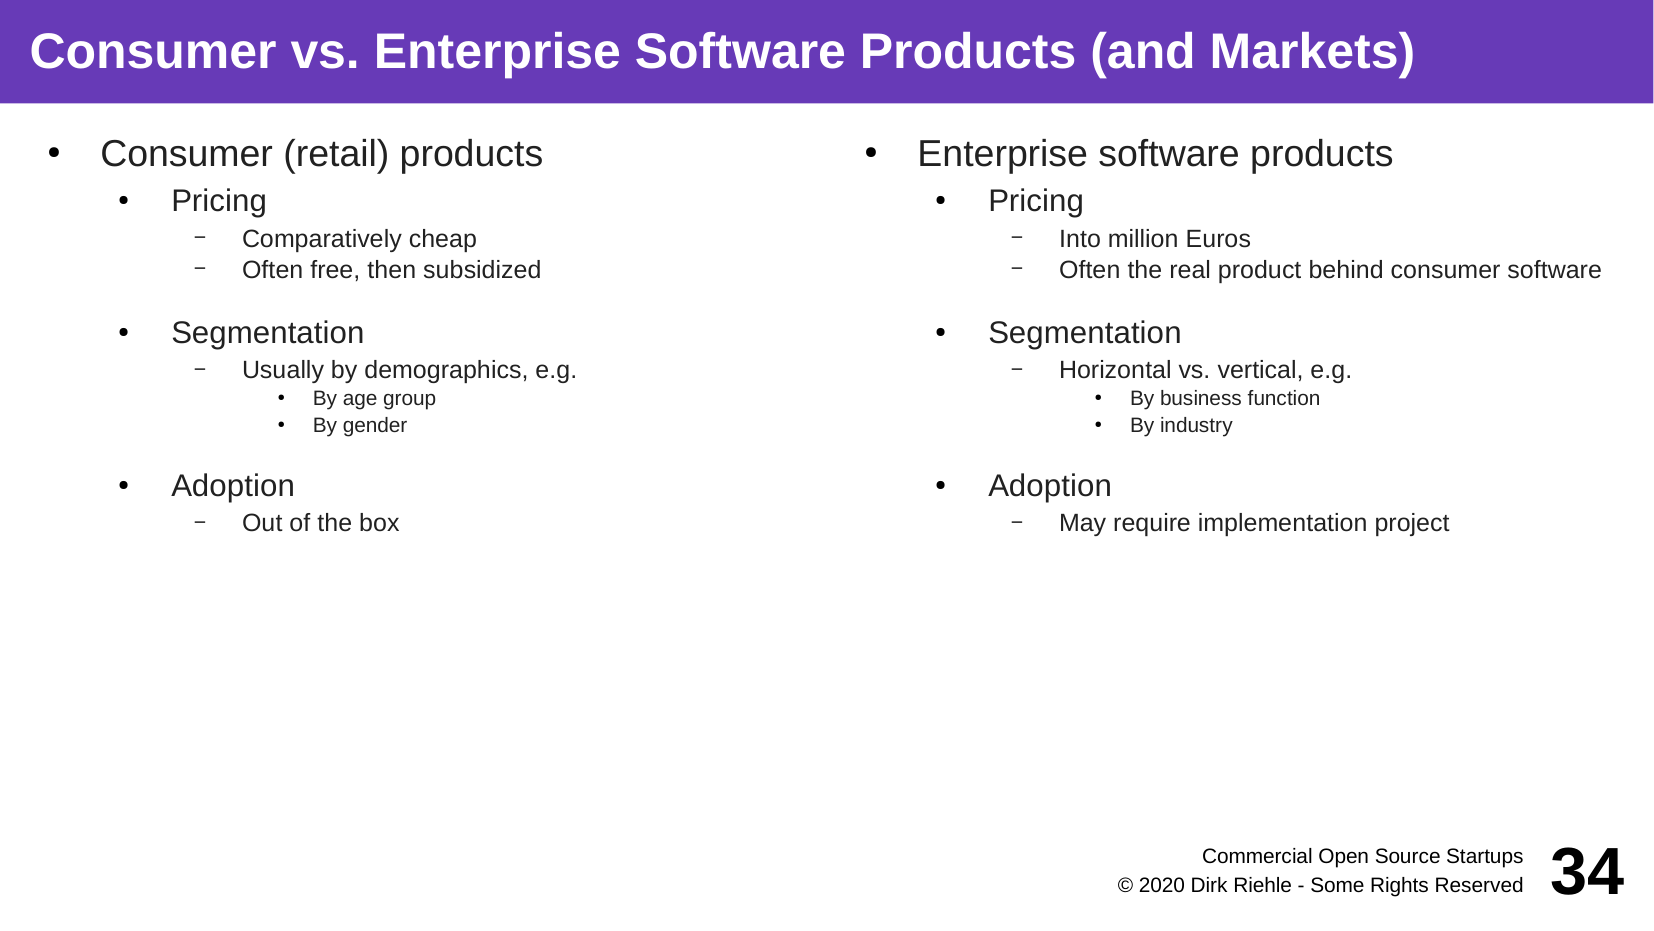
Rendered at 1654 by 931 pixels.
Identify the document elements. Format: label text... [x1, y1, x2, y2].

title Consumer vs. Enterprise Software Products (and Markets) [0, 0, 1654, 104]
list Enterprise software products Pricing Into million Euros Often the real product behind consumer software Segmentation Horizontal vs. vertical, e.g. By business function By industry Adoption May require implementation project [846, 132, 1625, 813]
list Consumer (retail) products Pricing Comparatively cheap Often free, then subsidized Segmentation Usually by demographics, e.g. By age group By gender Adoption Out of the box [29, 132, 808, 813]
